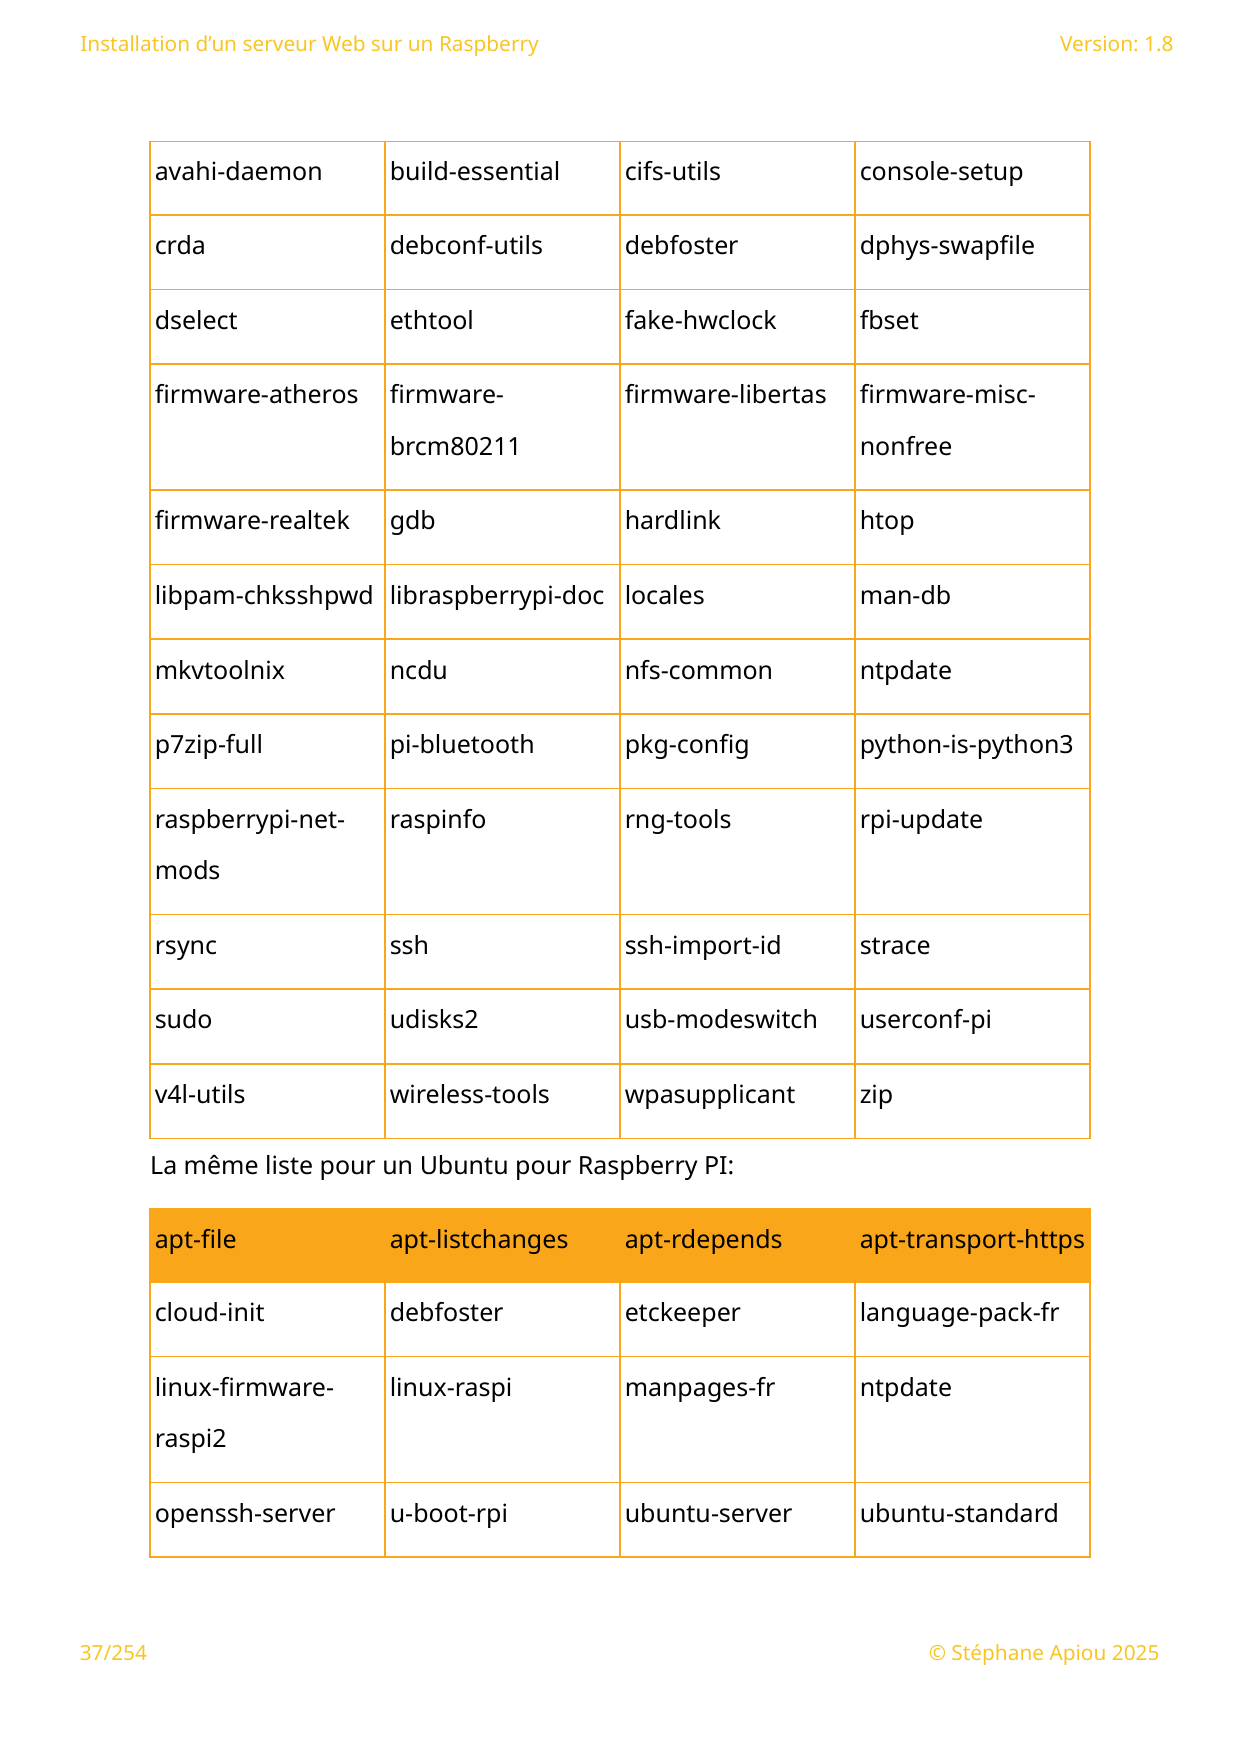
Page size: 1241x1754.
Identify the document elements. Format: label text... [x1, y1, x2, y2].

table_cell sudo [151, 990, 384, 1063]
table_cell fbset [856, 290, 1089, 363]
table_cell firmware-brcm80211 [386, 365, 619, 489]
table_cell crda [151, 216, 384, 288]
table_cell nfs-common [621, 640, 854, 713]
table_cell build-essential [386, 142, 619, 214]
table_cell avahi-daemon [151, 142, 384, 214]
table_header apt-transport-https [855, 1210, 1089, 1283]
table_cell dphys-swapfile [856, 216, 1089, 288]
table_cell fake-hwclock [621, 290, 854, 363]
table_cell wireless-tools [386, 1065, 619, 1137]
table_cell cloud-init [151, 1283, 384, 1356]
table_cell wpasupplicant [621, 1065, 854, 1137]
table_cell ubuntu-standard [856, 1483, 1089, 1556]
table_cell pkg-config [621, 715, 854, 788]
table_cell raspberrypi-net-mods [151, 789, 384, 913]
table_cell usb-modeswitch [621, 990, 854, 1063]
table_cell firmware-libertas [621, 365, 854, 489]
table_cell ntpdate [856, 640, 1089, 713]
text La même liste pour un Ubuntu pour Raspberry PI: [150, 1148, 1090, 1182]
table_cell manpages-fr [621, 1357, 854, 1482]
table_cell locales [621, 565, 854, 638]
table_cell rng-tools [621, 789, 854, 913]
table_cell v4l-utils [151, 1065, 384, 1137]
table_cell strace [856, 915, 1089, 988]
table_cell hardlink [621, 491, 854, 564]
table_cell linux-firmware-raspi2 [151, 1357, 384, 1482]
table_cell rsync [151, 915, 384, 988]
table_cell dselect [151, 290, 384, 363]
table_cell htop [856, 491, 1089, 564]
table_cell firmware-misc-nonfree [856, 365, 1089, 489]
table_cell raspinfo [386, 789, 619, 913]
table_header apt-listchanges [385, 1210, 620, 1283]
table_cell gdb [386, 491, 619, 564]
table_cell console-setup [856, 142, 1089, 214]
table_cell zip [856, 1065, 1089, 1137]
table_cell rpi-update [856, 789, 1089, 913]
table_cell language-pack-fr [856, 1283, 1089, 1356]
table_cell cifs-utils [621, 142, 854, 214]
table_cell ssh [386, 915, 619, 988]
table_cell pi-bluetooth [386, 715, 619, 788]
table_header apt-rdepends [620, 1210, 855, 1283]
table_cell linux-raspi [386, 1357, 619, 1482]
table_cell udisks2 [386, 990, 619, 1063]
table_cell ethtool [386, 290, 619, 363]
table_cell man-db [856, 565, 1089, 638]
table_cell libraspberrypi-doc [386, 565, 619, 638]
table_cell mkvtoolnix [151, 640, 384, 713]
table_cell python-is-python3 [856, 715, 1089, 788]
table_cell debfoster [386, 1283, 619, 1356]
table_cell debconf-utils [386, 216, 619, 288]
table_cell libpam-chksshpwd [151, 565, 384, 638]
table_cell firmware-realtek [151, 491, 384, 564]
table_cell p7zip-full [151, 715, 384, 788]
table_cell etckeeper [621, 1283, 854, 1356]
table_cell u-boot-rpi [386, 1483, 619, 1556]
table_cell ntpdate [856, 1357, 1089, 1482]
table_cell firmware-atheros [151, 365, 384, 489]
table_cell ncdu [386, 640, 619, 713]
table_cell userconf-pi [856, 990, 1089, 1063]
table_header apt-file [151, 1210, 385, 1283]
table_cell ubuntu-server [621, 1483, 854, 1556]
table_cell debfoster [621, 216, 854, 288]
table_cell openssh-server [151, 1483, 384, 1556]
table_cell ssh-import-id [621, 915, 854, 988]
